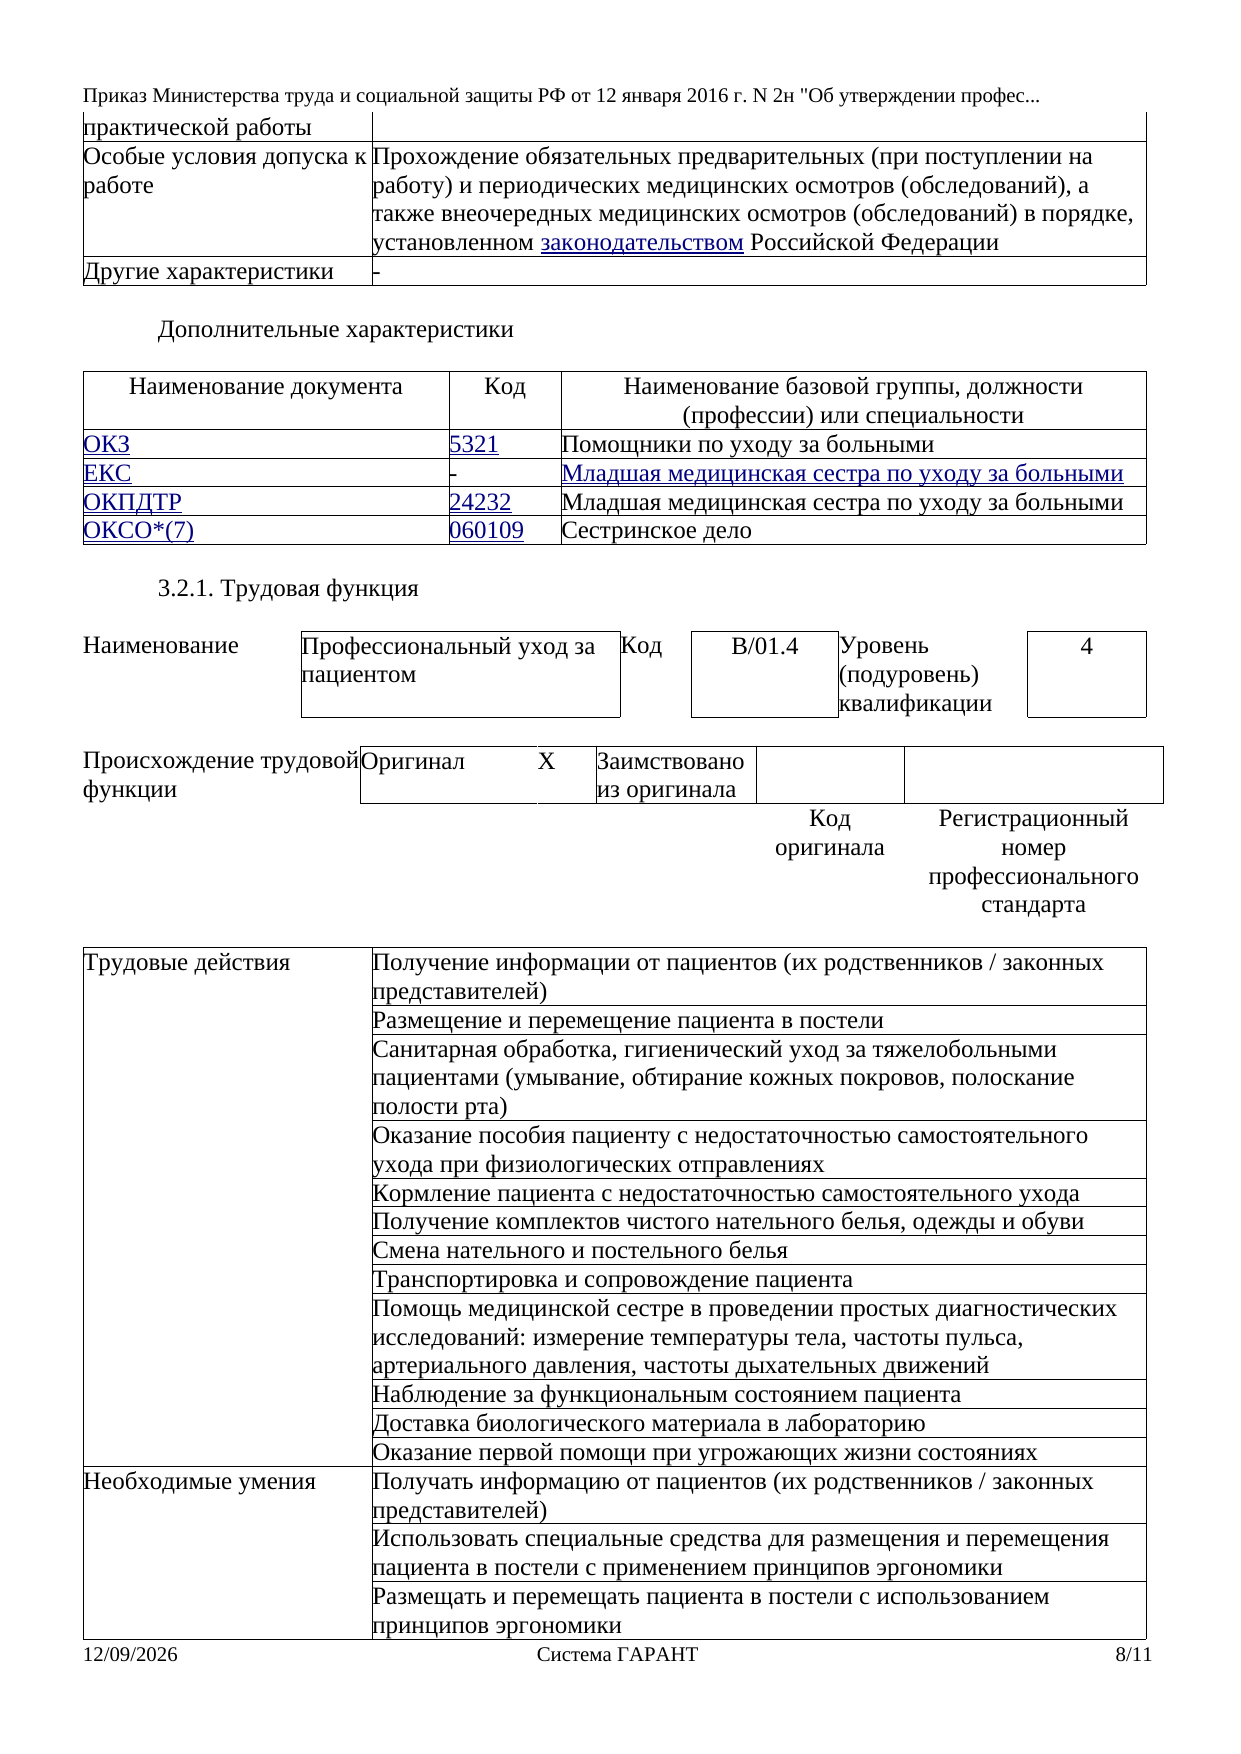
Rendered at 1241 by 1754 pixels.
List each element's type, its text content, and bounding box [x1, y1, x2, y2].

table_cell - [450, 459, 561, 486]
table_header Наименование базовой группы, должности (профессии) или специальности [562, 372, 1146, 429]
table_cell [360, 804, 537, 918]
table_header Трудовые действия [84, 948, 372, 1466]
table_cell Оказание первой помощи при угрожающих жизни состояниях [373, 1438, 1146, 1466]
table_header Заимствовано из оригинала [597, 747, 756, 803]
table_cell Младшая медицинская сестра по уходу за больными [562, 487, 1146, 515]
table_cell Получать информацию от пациентов (их родственников / законных представителей) [373, 1467, 1146, 1523]
table_cell Оказание пособия пациенту с недостаточностью самостоятельного ухода при физиологических отправлениях [373, 1121, 1146, 1178]
table_header Происхождение трудовой функции [83, 746, 360, 803]
table_header В/01.4 [692, 632, 838, 717]
table_cell Прохождение обязательных предварительных (при поступлении на работу) и периодических медицинских осмотров (обследований), а также внеочередных медицинских осмотров (обследований) в порядке, установленном законодательством Российской Федерации [373, 142, 1146, 256]
table_header Уровень (подуровень) квалификации [839, 631, 1027, 717]
table_cell ОКПДТР [84, 487, 449, 515]
table_cell Получение комплектов чистого нательного белья, одежды и обуви [373, 1207, 1146, 1235]
table_header Наименование [83, 631, 301, 717]
table_cell Смена нательного и постельного белья [373, 1236, 1146, 1264]
table_cell 060109 [450, 516, 561, 544]
table_cell ОКСО*(7) [84, 516, 449, 544]
table_header Профессиональный уход за пациентом [302, 632, 620, 717]
table_header 4 [1028, 632, 1146, 717]
table_cell Помощники по уходу за больными [562, 430, 1146, 458]
table_cell Помощь медицинской сестре в проведении простых диагностических исследований: измерение температуры тела, частоты пульса, артериального давления, частоты дыхательных движений [373, 1294, 1146, 1379]
table_cell Использовать специальные средства для размещения и перемещения пациента в постели с применением принципов эргономики [373, 1524, 1146, 1581]
table_cell Другие характеристики [84, 257, 372, 285]
table_cell ЕКС [84, 459, 449, 486]
table_cell 24232 [450, 487, 561, 515]
table_header X [538, 747, 596, 803]
table_cell Код оригинала [756, 804, 904, 918]
table_header Наименование документа [84, 372, 449, 429]
table_header Получение информации от пациентов (их родственников / законных представителей) [373, 948, 1146, 1005]
table_header Оригинал [361, 747, 537, 803]
table_cell Наблюдение за функциональным состоянием пациента [373, 1380, 1146, 1408]
table_cell [538, 804, 597, 918]
table_cell ОКЗ [84, 430, 449, 458]
table_cell Необходимые умения [84, 1467, 372, 1639]
table_cell [83, 803, 360, 918]
table_cell практической работы [84, 112, 372, 141]
table_header [757, 747, 904, 803]
table_cell Сестринское дело [562, 516, 1146, 544]
table_cell Регистрационный номер профессионального стандарта [904, 804, 1163, 918]
text 3.2.1. Трудовая функция [83, 573, 1157, 602]
text Дополнительные характеристики [83, 314, 1157, 342]
table_cell Санитарная обработка, гигиенический уход за тяжелобольными пациентами (умывание, обтирание кожных покровов, полоскание полости рта) [373, 1035, 1146, 1120]
table_cell - [373, 112, 1146, 141]
table_cell Кормление пациента с недостаточностью самостоятельного ухода [373, 1179, 1146, 1206]
table_cell Доставка биологического материала в лабораторию [373, 1409, 1146, 1437]
table_header Код [621, 631, 691, 717]
table_cell - [373, 257, 1146, 285]
table_header Код [450, 372, 561, 429]
table_header [905, 747, 1163, 803]
table_cell [597, 804, 756, 918]
table_cell Младшая медицинская сестра по уходу за больными [562, 459, 1146, 486]
table_cell Размещение и перемещение пациента в постели [373, 1006, 1146, 1034]
table_cell Особые условия допуска к работе [84, 142, 372, 256]
table_cell Транспортировка и сопровождение пациента [373, 1265, 1146, 1293]
table_cell 5321 [450, 430, 561, 458]
table_cell Размещать и перемещать пациента в постели с использованием принципов эргономики [373, 1582, 1146, 1639]
